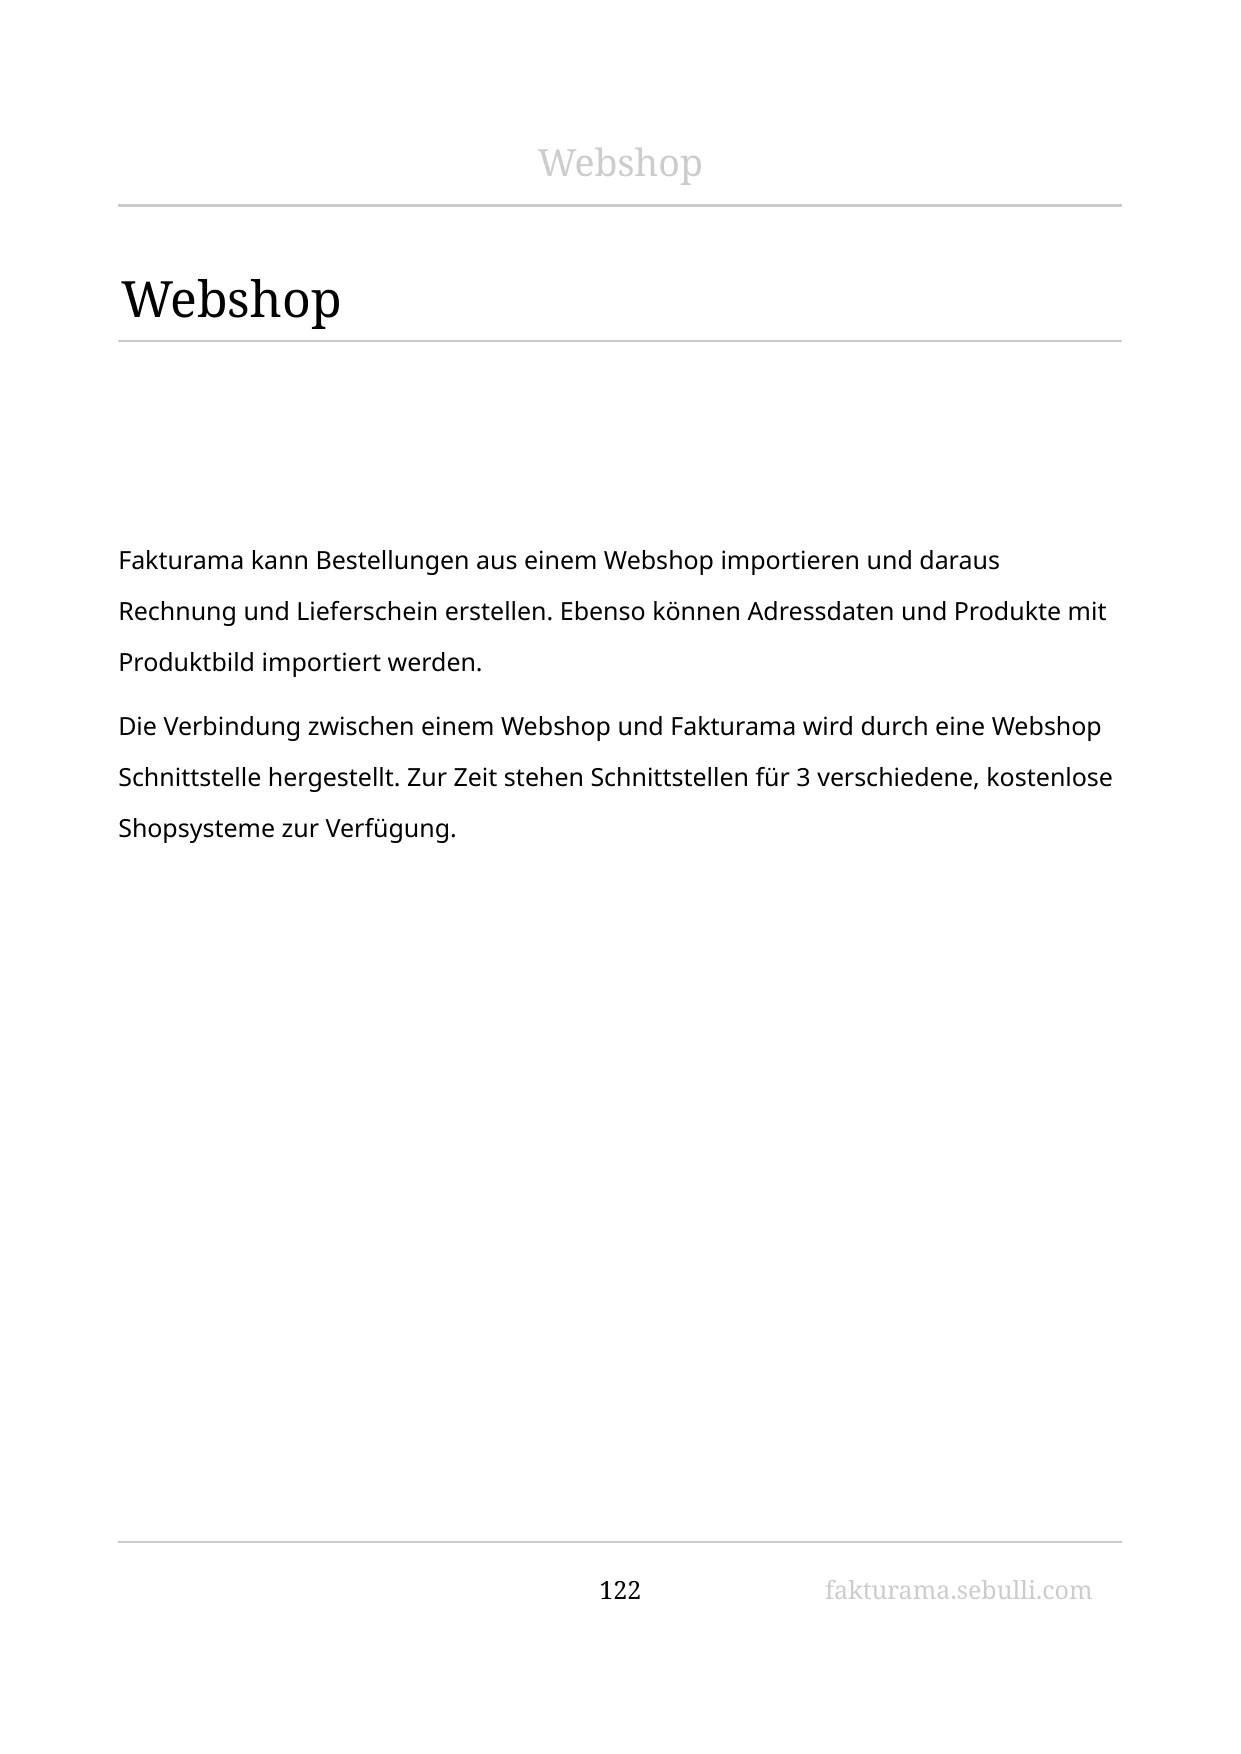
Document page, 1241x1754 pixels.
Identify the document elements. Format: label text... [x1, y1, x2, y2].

text Die Verbindung zwischen einem Webshop und Fakturama wird durch eine Webshop Schnittstelle hergestellt. Zur Zeit stehen Schnittstellen für 3 verschiedene, kostenlose Shopsysteme zur Verfügung. [118, 708, 1122, 844]
text Fakturama kann Bestellungen aus einem Webshop importieren und daraus Rechnung und Lieferschein erstellen. Ebenso können Adressdaten und Produkte mit Produktbild importiert werden. [118, 543, 1122, 679]
subtitle Webshop [118, 261, 1122, 340]
